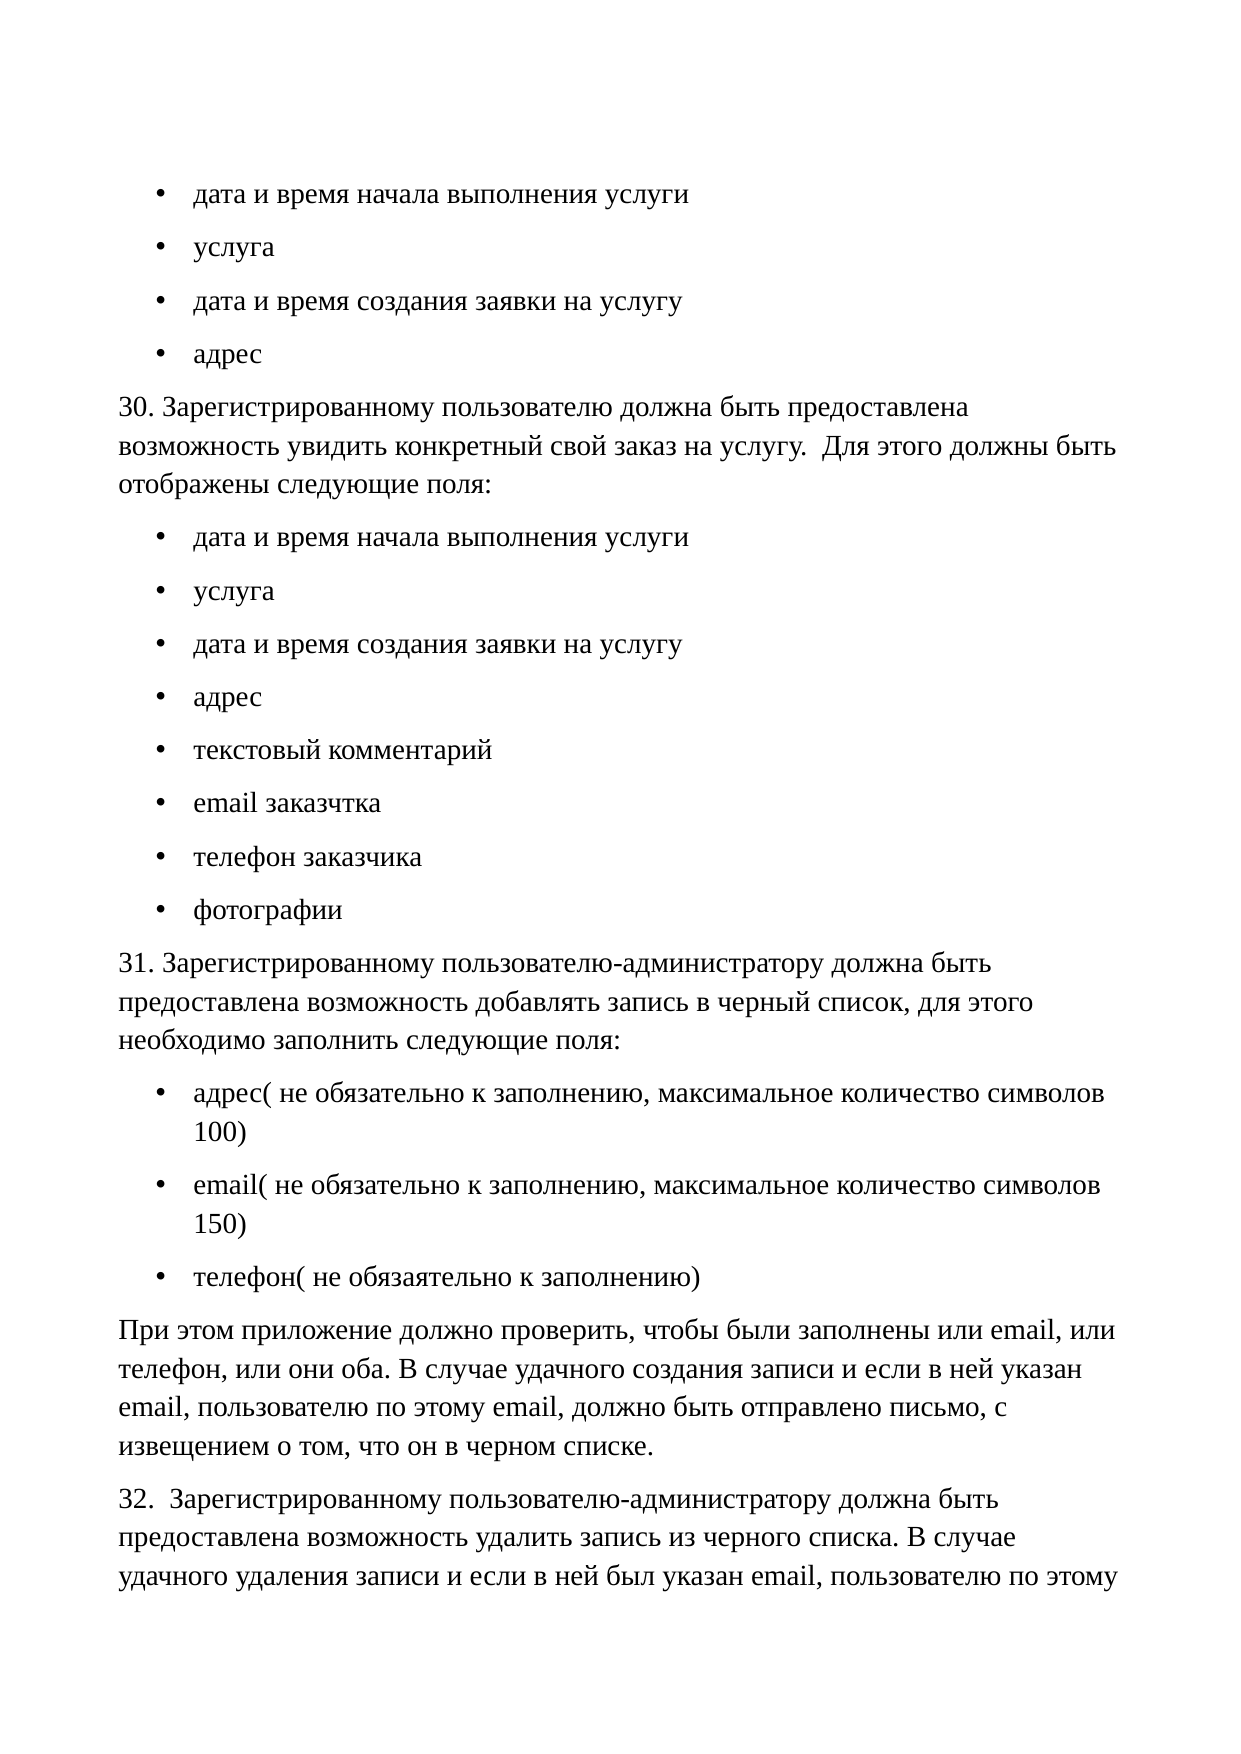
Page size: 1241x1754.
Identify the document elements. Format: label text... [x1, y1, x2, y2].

text При этом приложение должно проверить, чтобы были заполнены или email, или телефон, или они оба. В случае удачного создания записи и если в ней указан email, пользователю по этому email, должно быть отправлено письмо, с извещением о том, что он в черном списке. [118, 1312, 1122, 1461]
list дата и время начала выполнения услуги [156, 519, 1122, 553]
list дата и время начала выполнения услуги [156, 176, 1122, 210]
list email заказчтка [156, 786, 1122, 819]
text 32. Зарегистрированному пользователю-администратору должна быть предоставлена возможность удалить запись из черного списка. В случае удачного удаления записи и если в ней был указан email, пользователю по этому [118, 1481, 1122, 1592]
list адрес( не обязательно к заполнению, максимальное количество символов 100) [156, 1076, 1122, 1148]
list дата и время создания заявки на услугу [156, 626, 1122, 659]
list email( не обязательно к заполнению, максимальное количество символов 150) [156, 1167, 1122, 1239]
list фотографии [156, 892, 1122, 926]
list адрес [156, 679, 1122, 713]
list услуга [156, 573, 1122, 606]
list адрес [156, 336, 1122, 370]
text 31. Зарегистрированному пользователю-администратору должна быть предоставлена возможность добавлять запись в черный список, для этого необходимо заполнить следующие поля: [118, 945, 1122, 1056]
text 30. Зарегистрированному пользователю должна быть предоставлена возможность увидить конкретный свой заказ на услугу. Для этого должны быть отображены следующие поля: [118, 389, 1122, 500]
list текстовый комментарий [156, 732, 1122, 766]
list телефон заказчика [156, 839, 1122, 872]
list дата и время создания заявки на услугу [156, 283, 1122, 316]
list услуга [156, 229, 1122, 263]
list телефон( не обязаятельно к заполнению) [156, 1259, 1122, 1293]
